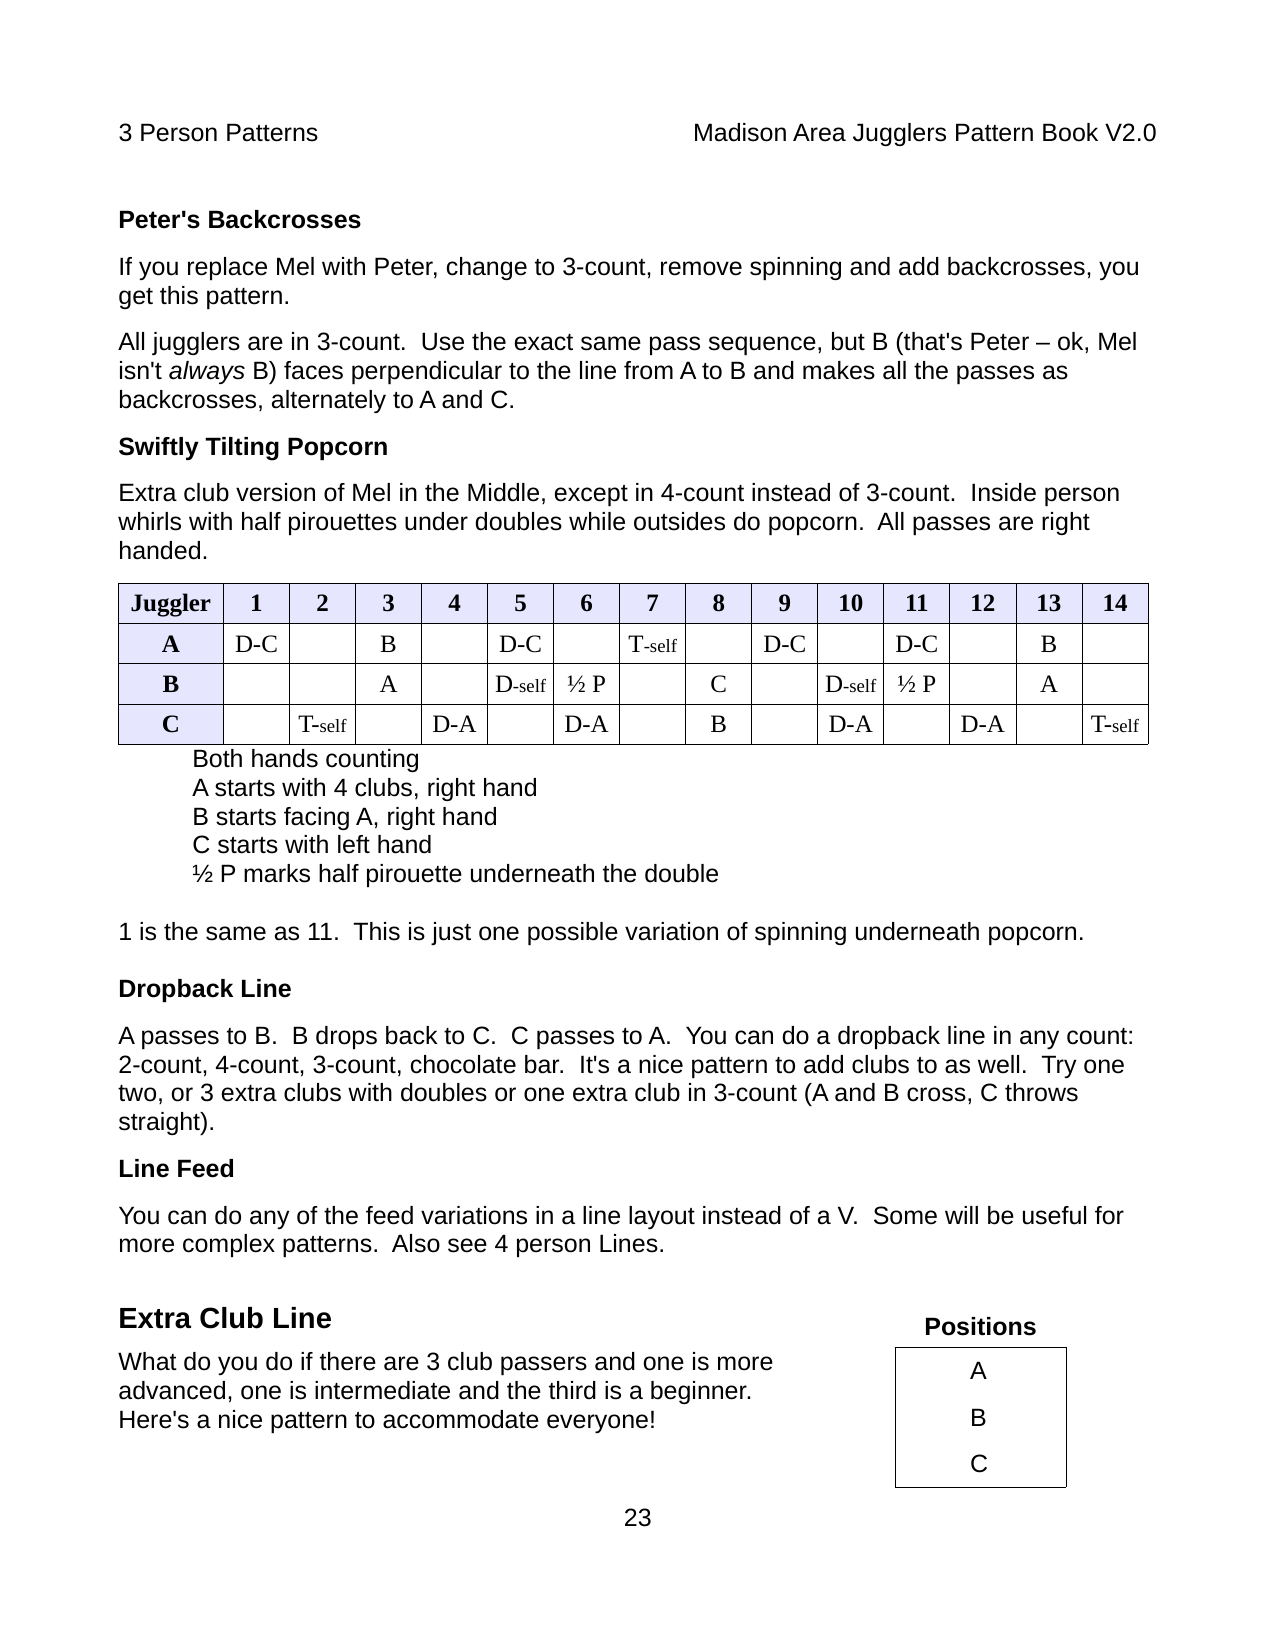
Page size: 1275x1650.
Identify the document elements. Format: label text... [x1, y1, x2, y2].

table_header 13 [1017, 584, 1082, 623]
table_header 7 [620, 584, 685, 623]
table_cell [818, 624, 883, 663]
table_cell [1009, 1440, 1066, 1487]
table_cell [1009, 1348, 1066, 1394]
text Dropback Line [118, 974, 1157, 1003]
table_cell D-self [488, 664, 553, 704]
table_cell A [1017, 664, 1082, 704]
text C starts with left hand [118, 830, 1157, 859]
table_cell [620, 705, 685, 744]
table_cell D-self [818, 664, 883, 704]
table_cell ½ P [884, 664, 949, 704]
table_cell D-C [884, 624, 949, 663]
table_header 9 [752, 584, 817, 623]
table_cell B [686, 705, 751, 744]
table_cell A [119, 624, 223, 663]
table_cell A [952, 1348, 1009, 1394]
text Both hands counting [118, 744, 1157, 773]
text What do you do if there are 3 club passers and one is more advanced, one is intermediate and the third is a beginner. Here's a nice pattern to accommodate everyone! [118, 1347, 850, 1433]
table_cell D-A [554, 705, 619, 744]
table_header 8 [686, 584, 751, 623]
table_cell D-A [422, 705, 487, 744]
text Line Feed [118, 1154, 1157, 1183]
text A starts with 4 clubs, right hand [118, 773, 1157, 802]
table_header 12 [950, 584, 1016, 623]
text B starts facing A, right hand [118, 802, 1157, 830]
table_cell [290, 664, 355, 704]
table_cell [356, 705, 421, 744]
table_cell C [119, 705, 223, 744]
table_cell D-C [488, 624, 553, 663]
table_cell D-A [818, 705, 883, 744]
table_cell D-A [950, 705, 1016, 744]
table_cell [554, 624, 619, 663]
table_header 4 [422, 584, 487, 623]
text [1110, 1347, 1157, 1433]
table_cell [422, 664, 487, 704]
table_cell [686, 624, 751, 663]
table_header 5 [488, 584, 553, 623]
text Peter's Backcrosses [118, 205, 1157, 234]
table_header 2 [290, 584, 355, 623]
table_cell B [1017, 624, 1082, 663]
text ½ P marks half pirouette underneath the double [118, 859, 1157, 888]
table_cell T-self [620, 624, 685, 663]
table_cell A [356, 664, 421, 704]
table_cell [884, 705, 949, 744]
table_cell [290, 624, 355, 663]
text 1 is the same as 11. This is just one possible variation of spinning underneath popcorn. [118, 917, 1157, 945]
table_cell [1083, 664, 1148, 704]
text A passes to B. B drops back to C. C passes to A. You can do a dropback line in any count: 2-count, 4-count, 3-count, chocolate bar. It's a nice pattern to add clubs to as well. Try one two, or 3 extra clubs with doubles or one extra club in 3-count (A and B cross, C throws straight). [118, 1021, 1157, 1136]
table_cell T-self [290, 705, 355, 744]
table_cell [896, 1440, 952, 1487]
table_cell B [952, 1394, 1009, 1440]
table_cell [896, 1394, 952, 1440]
table_cell D-C [752, 624, 817, 663]
text Extra club version of Mel in the Middle, except in 4-count instead of 3-count. Inside person whirls with half pirouettes under doubles while outsides do popcorn. All passes are right handed. [118, 478, 1157, 565]
table_cell [620, 664, 685, 704]
table_cell T-self [1083, 705, 1148, 744]
table_cell C [952, 1440, 1009, 1487]
table_cell [422, 624, 487, 663]
table_cell [950, 664, 1016, 704]
table_header 6 [554, 584, 619, 623]
table_header 11 [884, 584, 949, 623]
table_header 10 [818, 584, 883, 623]
table_header 3 [356, 584, 421, 623]
table_cell [1009, 1394, 1066, 1440]
text All jugglers are in 3-count. Use the exact same pass sequence, but B (that's Peter – ok, Mel isn't always B) faces perpendicular to the line from A to B and makes all the passes as backcrosses, alternately to A and C. [118, 327, 1157, 414]
table_cell D-C [224, 624, 289, 663]
table_cell C [686, 664, 751, 704]
table_cell [752, 664, 817, 704]
table_header 1 [224, 584, 289, 623]
text You can do any of the feed variations in a line layout instead of a V. Some will be useful for more complex patterns. Also see 4 person Lines. [118, 1201, 1157, 1258]
table_cell B [119, 664, 223, 704]
table_cell ½ P [554, 664, 619, 704]
text If you replace Mel with Peter, change to 3-count, remove spinning and add backcrosses, you get this pattern. [118, 252, 1157, 309]
table_cell [1017, 705, 1082, 744]
table_header Positions [895, 1307, 1066, 1347]
text Swiftly Tilting Popcorn [118, 432, 1157, 460]
table_cell [950, 624, 1016, 663]
table_cell [224, 664, 289, 704]
table_cell [1083, 624, 1148, 663]
subtitle Extra Club Line [118, 1301, 1157, 1516]
table_cell [752, 705, 817, 744]
table_cell B [356, 624, 421, 663]
table_header Juggler [119, 584, 223, 623]
table_header 14 [1083, 584, 1148, 623]
table_cell [896, 1348, 952, 1394]
table_cell [224, 705, 289, 744]
table_cell [488, 705, 553, 744]
